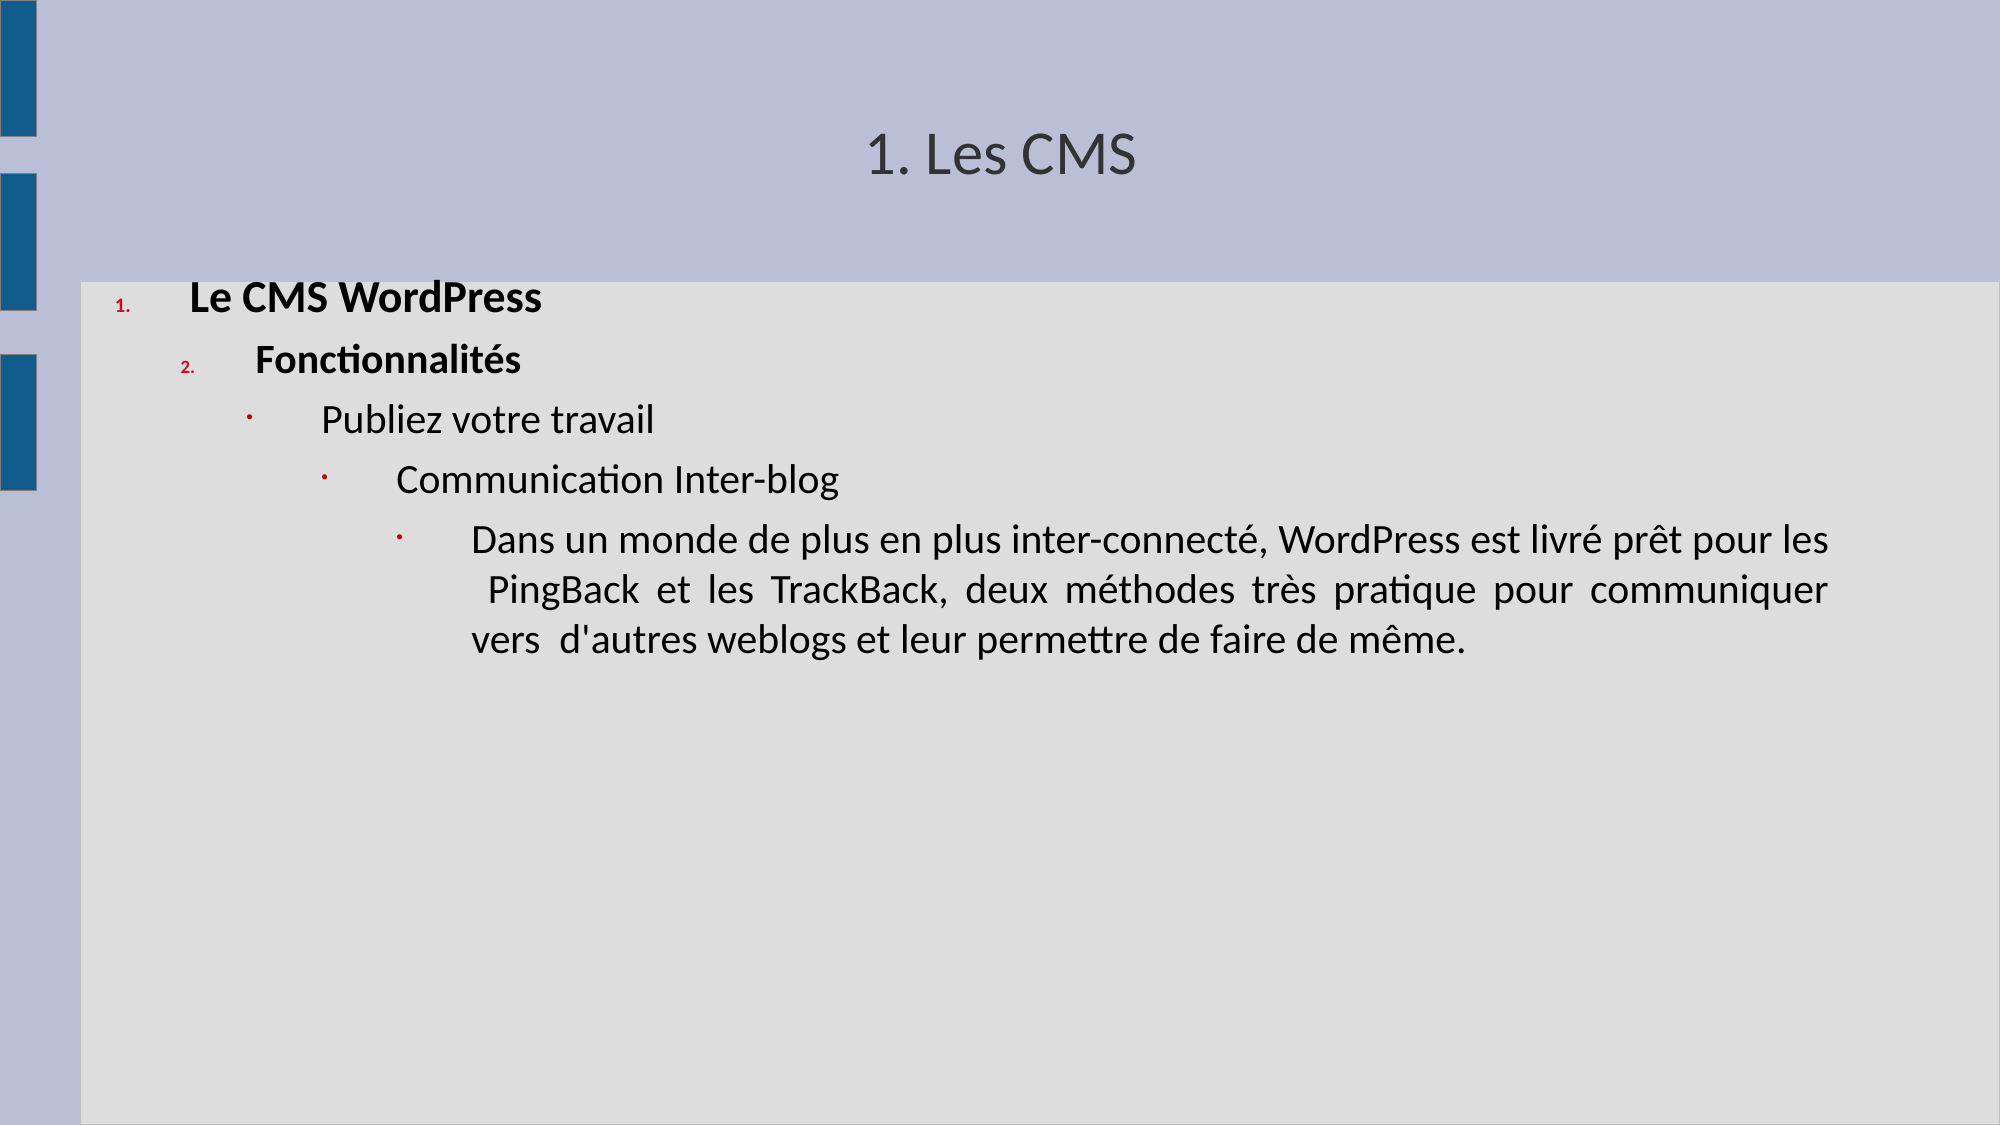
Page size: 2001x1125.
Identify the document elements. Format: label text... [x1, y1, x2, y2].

title 1. Les CMS [859, 109, 1141, 254]
text_box Le CMS WordPress Fonctionnalités Publiez votre travail Communication Inter-blog Dans un monde de plus en plus inter-connecté, WordPress est livré prêt pour les PingBack et les TrackBack, deux méthodes très pratique pour communiquer vers d'autres weblogs et leur permettre de faire de même. [112, 254, 1831, 663]
